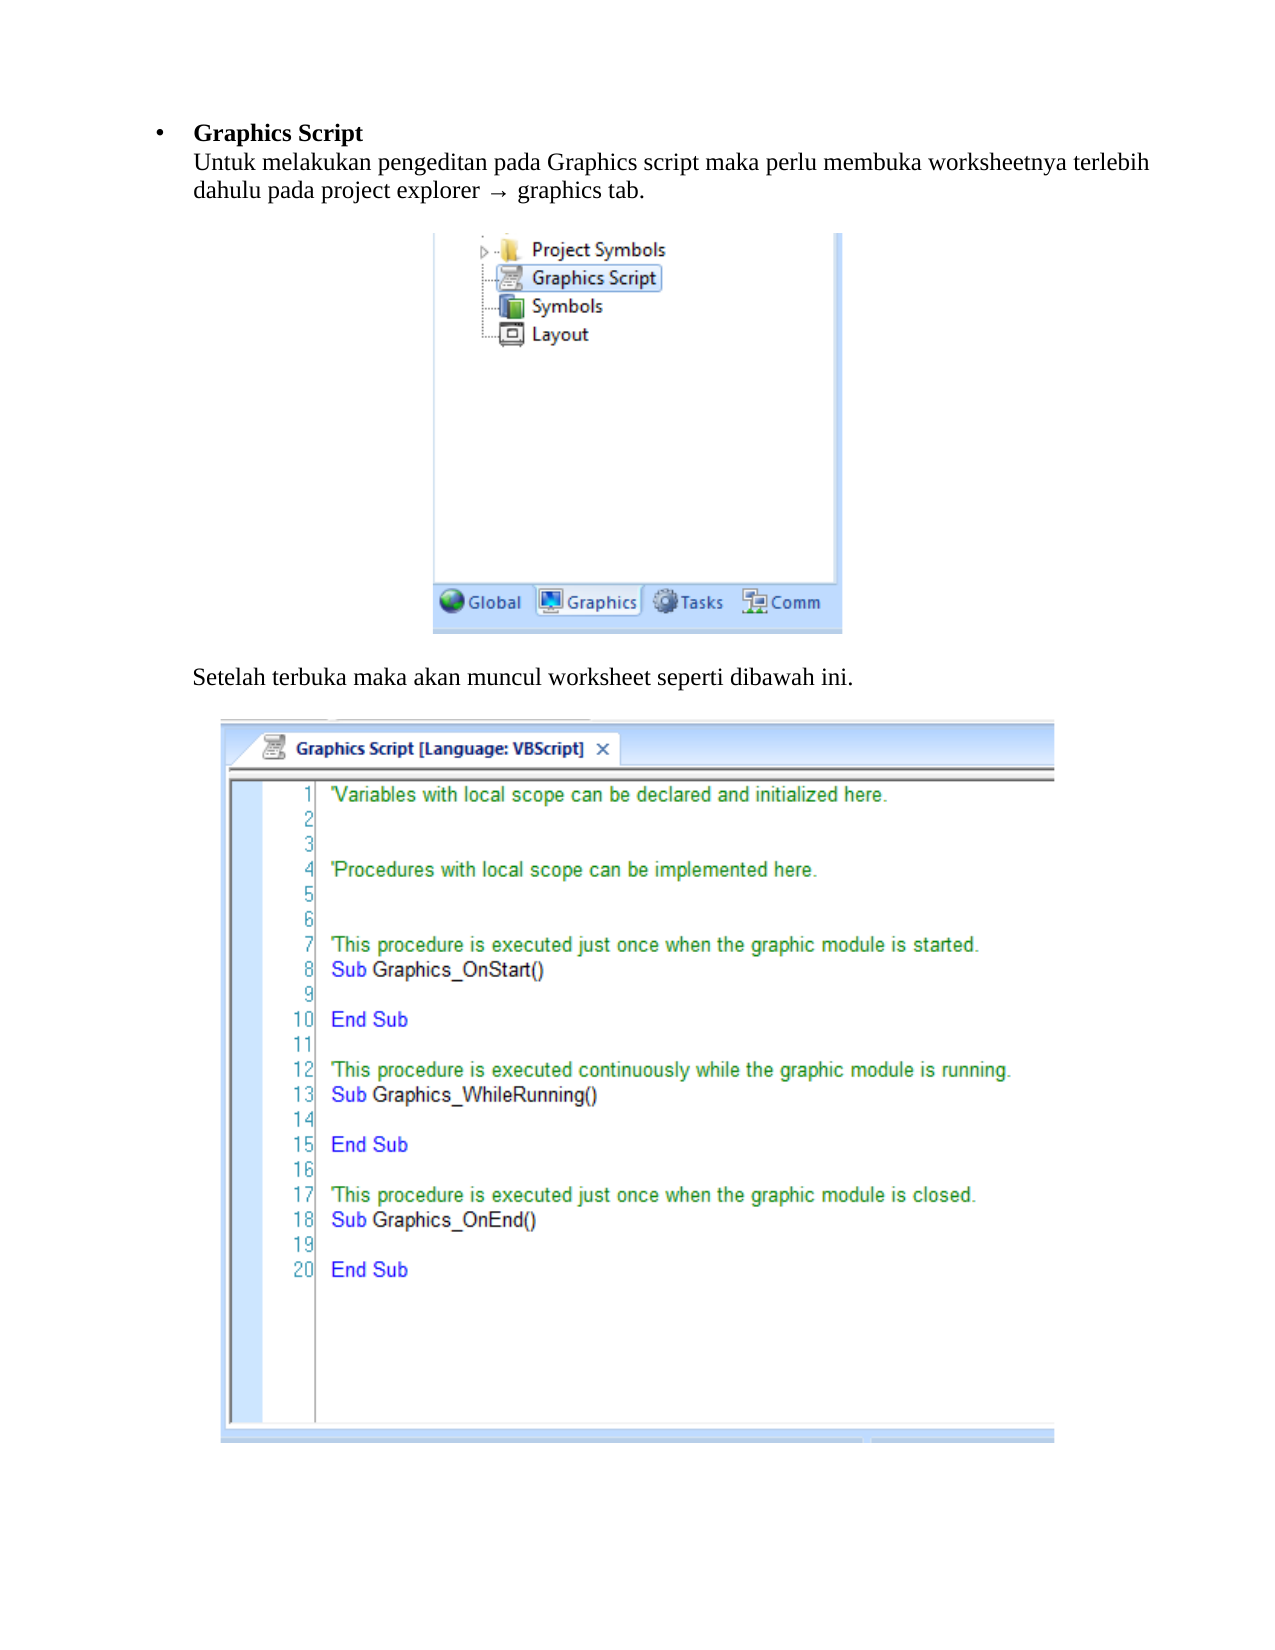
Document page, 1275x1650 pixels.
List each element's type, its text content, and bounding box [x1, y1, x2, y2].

text Setelah terbuka maka akan muncul worksheet seperti dibawah ini. [118, 662, 1157, 691]
picture [220, 719, 1055, 1443]
list Untuk melakukan pengeditan pada Graphics script maka perlu membuka worksheetnya terlebih dahulu pada project explorer → graphics tab. [156, 147, 1157, 204]
list Graphics Script [156, 118, 1157, 147]
picture [432, 233, 843, 634]
